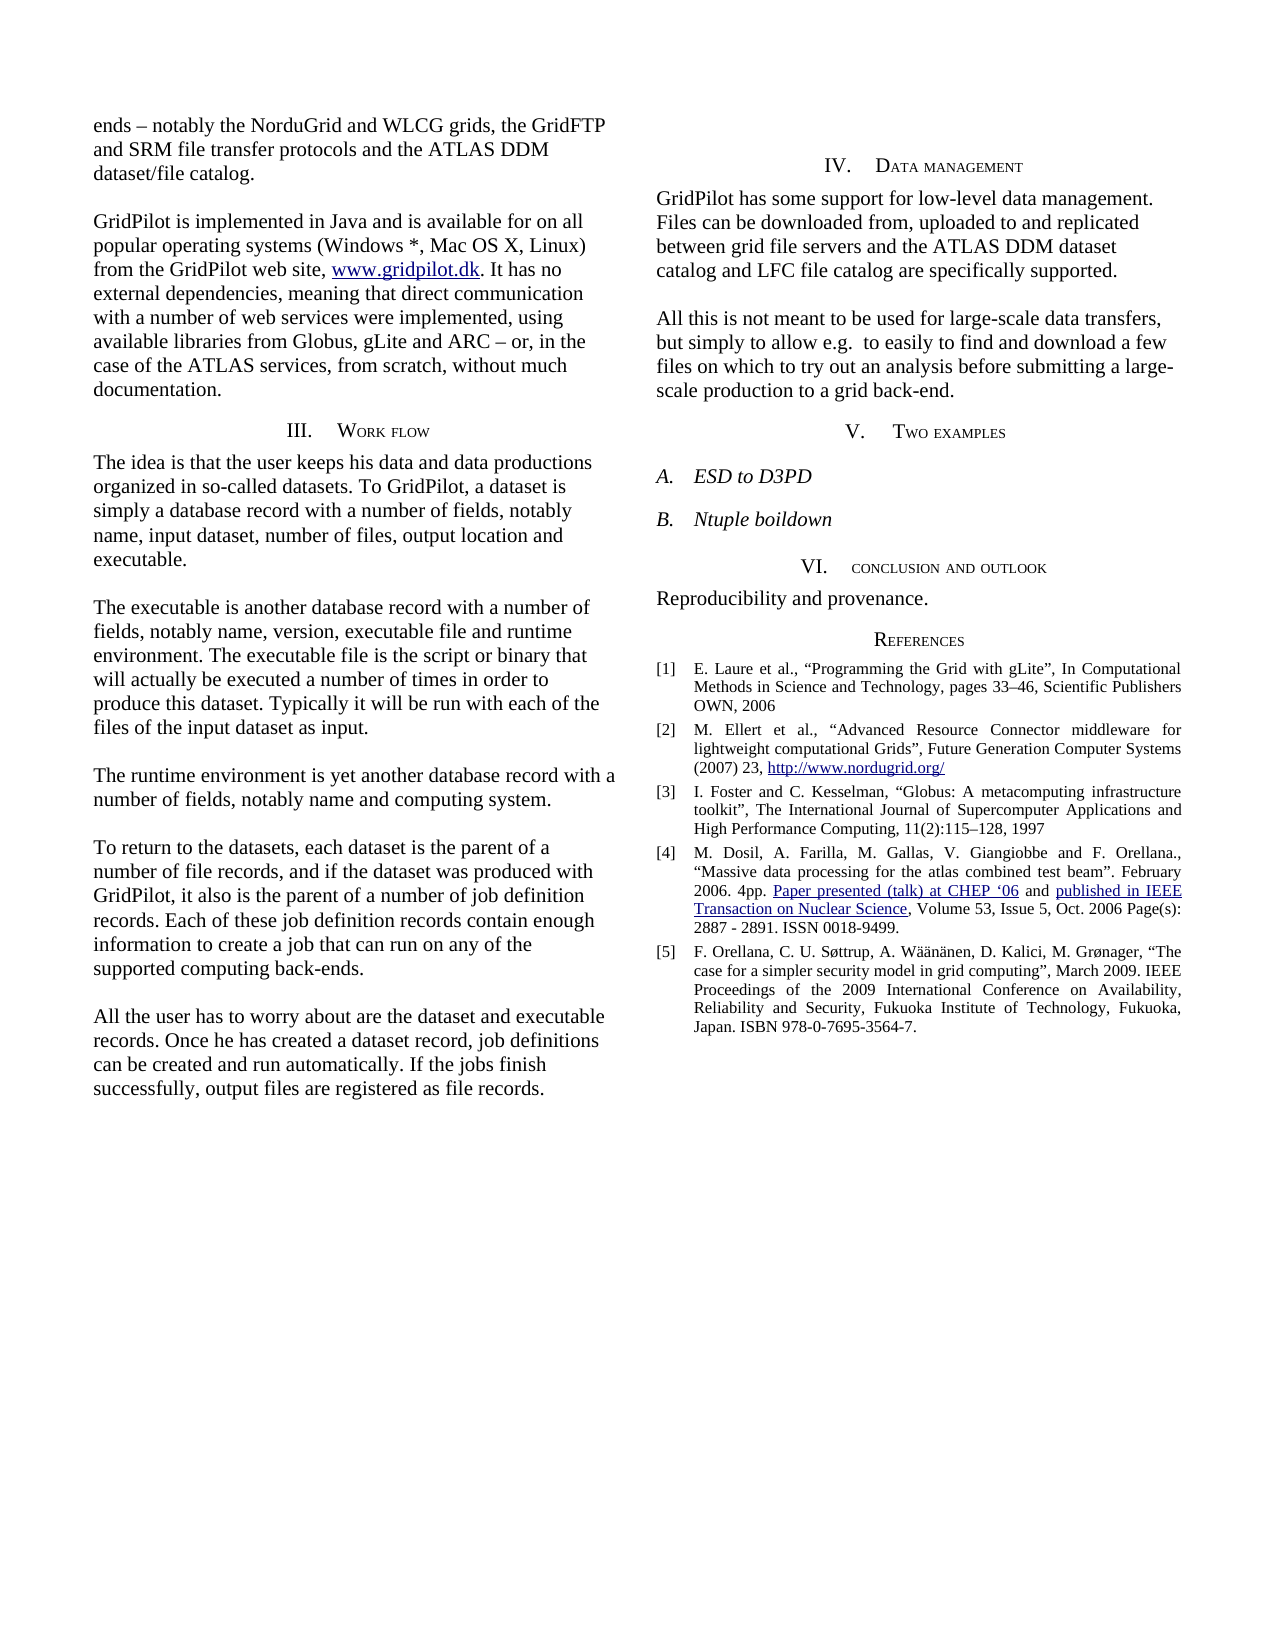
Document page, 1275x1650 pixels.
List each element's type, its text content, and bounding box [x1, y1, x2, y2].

list E. Laure et al., “Programming the Grid with gLite”, In Computational Methods in Science and Technology, pages 33–46, Scientific Publishers OWN, 2006 [656, 659, 1182, 715]
text GridPilot is implemented in Java and is available for on all popular operating systems (Windows *, Mac OS X, Linux) from the GridPilot web site, www.gridpilot.dk. It has no external dependencies, meaning that direct communication with a number of web services were implemented, using available libraries from Globus, gLite and ARC – or, in the case of the ATLAS services, from scratch, without much documentation. [93, 209, 619, 401]
text All the user has to worry about are the dataset and executable records. Once he has created a dataset record, job definitions can be created and run automatically. If the jobs finish successfully, output files are registered as file records. [93, 1004, 619, 1100]
text The runtime environment is yet another database record with a number of fields, notably name and computing system. [93, 763, 619, 811]
text GridPilot has some support for low-level data management. Files can be downloaded from, uploaded to and replicated between grid file servers and the ATLAS DDM dataset catalog and LFC file catalog are specifically supported. [656, 186, 1182, 282]
text ends – notably the NorduGrid and WLCG grids, the GridFTP and SRM file transfer protocols and the ATLAS DDM dataset/file catalog. [93, 112, 619, 185]
subtitle conclusion and outlook [656, 553, 1182, 578]
subtitle Work flow [93, 418, 619, 442]
list M. Ellert et al., “Advanced Resource Connector middleware for lightweight computational Grids”, Future Generation Computer Systems (2007) 23, http://www.nordugrid.org/ [656, 721, 1182, 777]
subtitle ESD to D3PD [656, 464, 1182, 488]
text To return to the datasets, each dataset is the parent of a number of file records, and if the dataset was produced with GridPilot, it also is the parent of a number of job definition records. Each of these job definition records contain enough information to create a job that can run on any of the supported computing back-ends. [93, 835, 619, 980]
subtitle References [656, 627, 1182, 651]
list I. Foster and C. Kesselman, “Globus: A metacomputing infrastructure toolkit”, The International Journal of Supercomputer Applications and High Performance Computing, 11(2):115–128, 1997 [656, 782, 1182, 838]
subtitle Data management [656, 153, 1182, 177]
subtitle Ntuple boildown [656, 507, 1182, 531]
text All this is not meant to be used for large-scale data transfers, but simply to allow e.g. to easily to find and download a few files on which to try out an analysis before submitting a large-scale production to a grid back-end. [656, 306, 1182, 402]
list M. Dosil, A. Farilla, M. Gallas, V. Giangiobbe and F. Orellana., “Massive data processing for the atlas combined test beam”. February 2006. 4pp. Paper presented (talk) at CHEP ‘06 and published in IEEE Transaction on Nuclear Science, Volume 53, Issue 5, Oct. 2006 Page(s): 2887 - 2891. ISSN 0018-9499. [656, 843, 1182, 937]
list F. Orellana, C. U. Søttrup, A. Wäänänen, D. Kalici, M. Grønager, “The case for a simpler security model in grid computing”, March 2009. IEEE Proceedings of the 2009 International Conference on Availability, Reliability and Security, Fukuoka Institute of Technology, Fukuoka, Japan. ISBN 978-0-7695-3564-7. [656, 942, 1182, 1036]
subtitle Two examples [656, 419, 1182, 443]
text The executable is another database record with a number of fields, notably name, version, executable file and runtime environment. The executable file is the script or binary that will actually be executed a number of times in order to produce this dataset. Typically it will be run with each of the files of the input dataset as input. [93, 595, 619, 739]
text The idea is that the user keeps his data and data productions organized in so-called datasets. To GridPilot, a dataset is simply a database record with a number of fields, notably name, input dataset, number of files, output location and executable. [93, 450, 619, 571]
text Reproducibility and provenance. [656, 586, 1182, 610]
